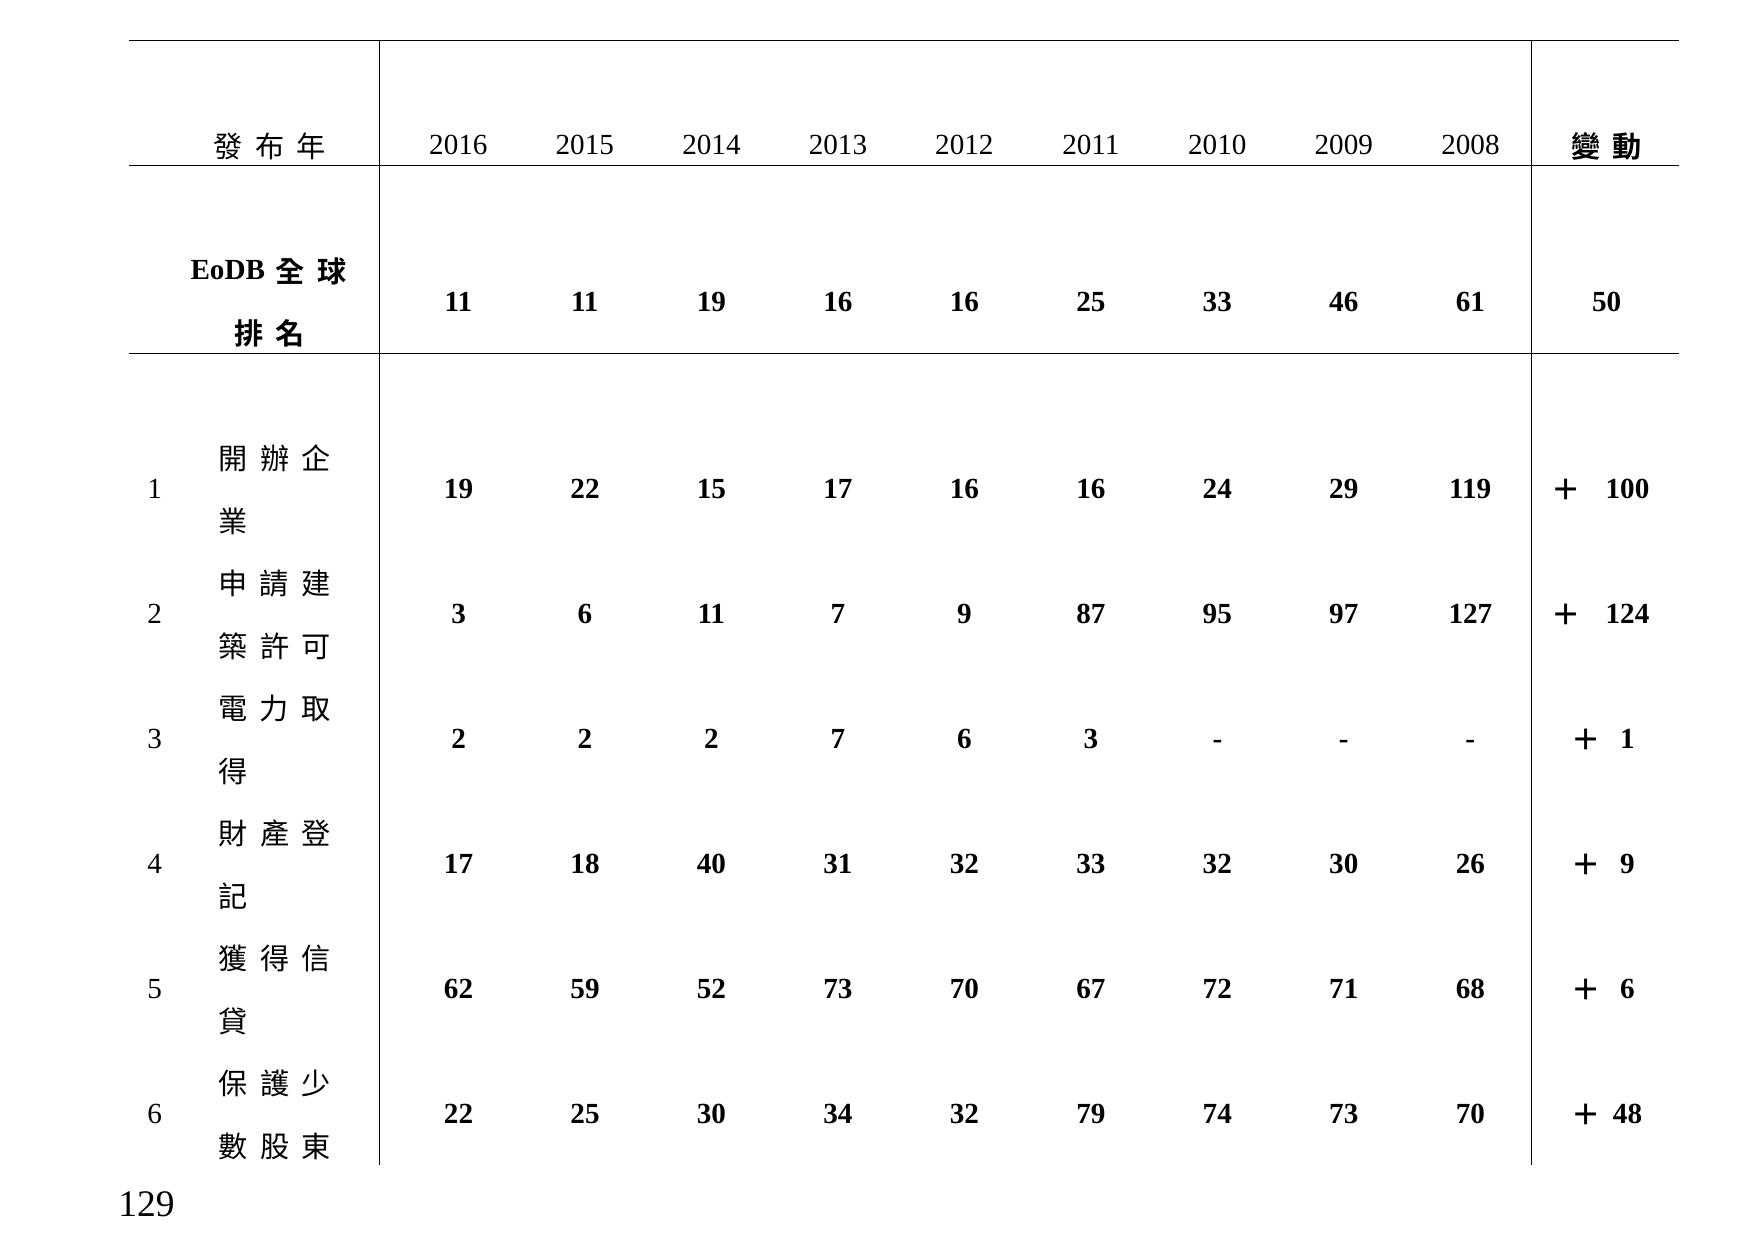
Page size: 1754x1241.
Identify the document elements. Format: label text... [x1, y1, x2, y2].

table_cell 119 [1403, 354, 1531, 540]
table_cell 2011 [1019, 41, 1147, 165]
table_cell 31 [764, 790, 891, 915]
table_cell ＋6 [1532, 915, 1679, 1040]
table_cell 73 [1275, 1040, 1403, 1165]
table_cell 3 [1019, 665, 1147, 790]
table_cell 68 [1403, 915, 1531, 1040]
table_cell 3 [380, 540, 507, 665]
table_cell 33 [1019, 790, 1147, 915]
table_cell 2010 [1147, 41, 1275, 165]
table_cell ＋100 [1532, 354, 1679, 540]
table_cell 保護少數股東 [180, 1040, 379, 1165]
table_cell 79 [1019, 1040, 1147, 1165]
table_cell 18 [508, 790, 635, 915]
table_cell 2013 [764, 41, 891, 165]
table_cell 19 [380, 354, 507, 540]
table_cell 67 [1019, 915, 1147, 1040]
table_cell ＋9 [1532, 790, 1679, 915]
table_cell ＋1 [1532, 665, 1679, 790]
table_cell 7 [764, 665, 891, 790]
table_cell 發布年 [129, 41, 379, 165]
table_cell 71 [1275, 915, 1403, 1040]
table_cell 11 [508, 166, 635, 353]
table_cell 50 [1532, 166, 1679, 353]
table_cell 22 [380, 1040, 507, 1165]
table_cell 5 [129, 915, 180, 1040]
table_cell 52 [635, 915, 763, 1040]
table_cell 17 [764, 354, 891, 540]
table_cell 電力取得 [180, 665, 379, 790]
table_cell 29 [1275, 354, 1403, 540]
table_cell 30 [635, 1040, 763, 1165]
table_header 變動 [1532, 41, 1679, 165]
table_cell 2008 [1403, 41, 1531, 165]
table_cell 70 [1403, 1040, 1531, 1165]
table_cell 11 [635, 540, 763, 665]
table_cell 61 [1403, 166, 1531, 353]
table_cell 87 [1019, 540, 1147, 665]
table_cell 95 [1147, 540, 1275, 665]
table_cell 16 [891, 166, 1019, 353]
table_cell 24 [1147, 354, 1275, 540]
table_cell 申請建築許可 [180, 540, 379, 665]
table_cell 6 [891, 665, 1019, 790]
table_cell 9 [891, 540, 1019, 665]
table_cell ＋48 [1532, 1040, 1679, 1165]
table_cell 22 [508, 354, 635, 540]
table_cell 2012 [891, 41, 1019, 165]
table_cell 74 [1147, 1040, 1275, 1165]
table_cell 32 [891, 1040, 1019, 1165]
table_cell 73 [764, 915, 891, 1040]
table_cell 127 [1403, 540, 1531, 665]
table_cell 97 [1275, 540, 1403, 665]
table_cell 16 [891, 354, 1019, 540]
table_cell 2015 [508, 41, 635, 165]
table_cell 25 [508, 1040, 635, 1165]
table_cell 32 [1147, 790, 1275, 915]
table_cell 34 [764, 1040, 891, 1165]
table_cell 3 [129, 665, 180, 790]
table_cell 40 [635, 790, 763, 915]
table_cell 1 [129, 354, 180, 540]
table_cell - [1403, 665, 1531, 790]
table_cell 15 [635, 354, 763, 540]
table_cell 32 [891, 790, 1019, 915]
table_cell 6 [129, 1040, 180, 1165]
table_cell - [1147, 665, 1275, 790]
table_cell 16 [1019, 354, 1147, 540]
table_cell 16 [764, 166, 891, 353]
table_cell 11 [380, 166, 507, 353]
table_cell 財產登記 [180, 790, 379, 915]
table_cell ＋124 [1532, 540, 1679, 665]
table_cell 2 [129, 540, 180, 665]
table_cell 17 [380, 790, 507, 915]
table_cell 獲得信貸 [180, 915, 379, 1040]
table_cell 2 [635, 665, 763, 790]
table_cell 開辦企業 [180, 354, 379, 540]
table_cell 7 [764, 540, 891, 665]
table_cell 2 [380, 665, 507, 790]
table_cell 59 [508, 915, 635, 1040]
table_cell 6 [508, 540, 635, 665]
table_cell 2016 [380, 41, 507, 165]
table_cell 46 [1275, 166, 1403, 353]
table_cell 70 [891, 915, 1019, 1040]
table_cell 2014 [635, 41, 763, 165]
table_cell 62 [380, 915, 507, 1040]
table_cell 72 [1147, 915, 1275, 1040]
table_cell 26 [1403, 790, 1531, 915]
table_cell 33 [1147, 166, 1275, 353]
table_cell EoDB全球排名 [129, 166, 379, 353]
table_cell 2009 [1275, 41, 1403, 165]
table_cell 30 [1275, 790, 1403, 915]
table_cell - [1275, 665, 1403, 790]
table_cell 25 [1019, 166, 1147, 353]
table_cell 19 [635, 166, 763, 353]
table_cell 4 [129, 790, 180, 915]
table_cell 2 [508, 665, 635, 790]
